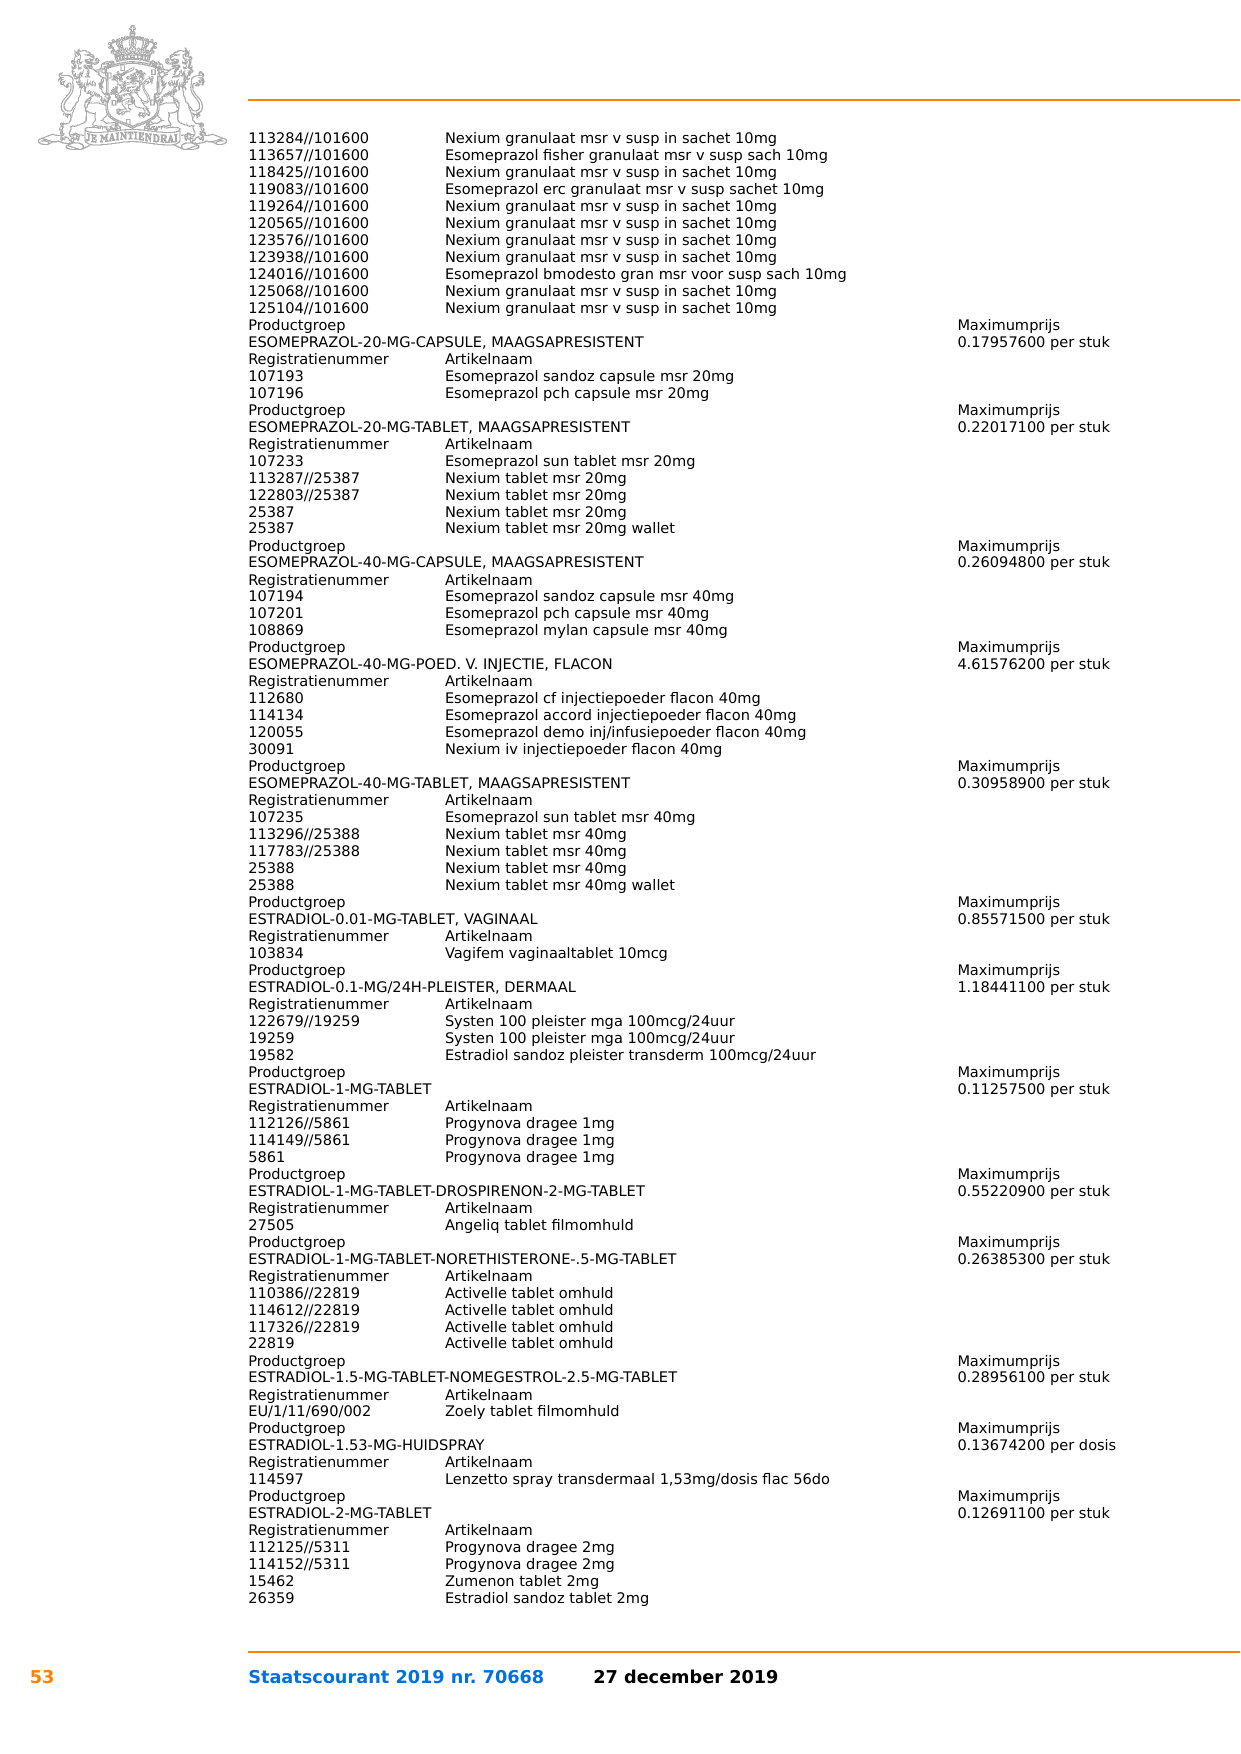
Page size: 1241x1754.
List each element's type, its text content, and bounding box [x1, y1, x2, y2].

table_cell Esomeprazol pch capsule msr 40mg [439, 605, 951, 622]
table_cell [951, 622, 1163, 639]
table_cell Artikelnaam [439, 792, 951, 809]
table_cell 108869 [248, 622, 439, 639]
table_cell [951, 605, 1163, 622]
table_cell Artikelnaam [439, 571, 951, 588]
table_cell [439, 1420, 951, 1437]
table_cell Nexium granulaat msr v susp in sachet 10mg [439, 249, 951, 266]
table_cell Nexium granulaat msr v susp in sachet 10mg [439, 164, 951, 181]
table_cell [951, 266, 1163, 283]
table_cell Registratienummer [248, 1454, 439, 1471]
table_cell 19582 [248, 1047, 439, 1064]
table_cell [951, 351, 1163, 368]
table_cell 114134 [248, 707, 439, 724]
table_cell Nexium iv injectiepoeder flacon 40mg [439, 741, 951, 758]
table_cell Artikelnaam [439, 1098, 951, 1115]
table_cell Progynova dragee 1mg [439, 1115, 951, 1132]
table_cell [951, 1319, 1163, 1335]
table_cell Registratienummer [248, 436, 439, 452]
table_cell Productgroep [248, 317, 439, 334]
table_cell [951, 843, 1163, 860]
table_cell ESTRADIOL-0.01-MG-TABLET, VAGINAAL [248, 911, 951, 928]
table_cell Esomeprazol fisher granulaat msr v susp sach 10mg [439, 147, 951, 164]
table_cell Nexium tablet msr 20mg wallet [439, 520, 951, 537]
table_cell Productgroep [248, 758, 439, 775]
table_cell ESOMEPRAZOL-40-MG-TABLET, MAAGSAPRESISTENT [248, 775, 951, 792]
table_cell Productgroep [248, 1166, 439, 1183]
table_cell Productgroep [248, 1353, 439, 1369]
table_cell Maximumprijs [951, 894, 1163, 911]
table_cell Nexium granulaat msr v susp in sachet 10mg [439, 198, 951, 215]
table_cell [951, 707, 1163, 724]
table_cell 26359 [248, 1590, 439, 1607]
table_cell Artikelnaam [439, 996, 951, 1013]
table_cell [951, 571, 1163, 588]
table_cell [439, 758, 951, 775]
table_cell Maximumprijs [951, 317, 1163, 334]
table_cell Progynova dragee 2mg [439, 1539, 951, 1556]
table_cell Nexium tablet msr 40mg wallet [439, 877, 951, 894]
table_cell Esomeprazol mylan capsule msr 40mg [439, 622, 951, 639]
table_cell Maximumprijs [951, 1166, 1163, 1183]
table_cell Nexium tablet msr 40mg [439, 843, 951, 860]
table_cell 124016//101600 [248, 266, 439, 283]
table_cell [439, 639, 951, 656]
table_cell [951, 1454, 1163, 1471]
table_cell Esomeprazol cf injectiepoeder flacon 40mg [439, 690, 951, 707]
table_cell ESTRADIOL-1-MG-TABLET-NORETHISTERONE-.5-MG-TABLET [248, 1251, 951, 1267]
table_cell Nexium granulaat msr v susp in sachet 10mg [439, 232, 951, 249]
table_cell Zoely tablet filmomhuld [439, 1403, 951, 1420]
table_cell 107194 [248, 588, 439, 605]
table_cell 0.13674200 per dosis [951, 1437, 1163, 1454]
table_cell [951, 164, 1163, 181]
table_cell Registratienummer [248, 1200, 439, 1217]
table_cell 27505 [248, 1217, 439, 1233]
table_cell 0.28956100 per stuk [951, 1369, 1163, 1386]
table_cell Nexium tablet msr 40mg [439, 860, 951, 877]
table_cell [439, 538, 951, 554]
table_cell Nexium tablet msr 20mg [439, 470, 951, 486]
table_cell [951, 809, 1163, 826]
table_cell ESOMEPRAZOL-40-MG-CAPSULE, MAAGSAPRESISTENT [248, 554, 951, 571]
table_cell [951, 1301, 1163, 1318]
table_cell Estradiol sandoz pleister transderm 100mcg/24uur [439, 1047, 951, 1064]
table_cell Activelle tablet omhuld [439, 1335, 951, 1352]
table_cell ESOMEPRAZOL-20-MG-TABLET, MAAGSAPRESISTENT [248, 419, 951, 436]
table_cell Artikelnaam [439, 1386, 951, 1403]
table_cell Artikelnaam [439, 1522, 951, 1539]
table_cell [951, 453, 1163, 469]
table_cell [951, 1030, 1163, 1047]
table_cell [951, 741, 1163, 758]
table_cell 0.12691100 per stuk [951, 1505, 1163, 1522]
table_cell ESTRADIOL-0.1-MG/24H-PLEISTER, DERMAAL [248, 979, 951, 996]
table_cell Nexium granulaat msr v susp in sachet 10mg [439, 300, 951, 317]
table_cell Maximumprijs [951, 402, 1163, 418]
table_cell [439, 962, 951, 979]
table_cell 114149//5861 [248, 1132, 439, 1149]
picture [38, 25, 227, 150]
table_cell 114612//22819 [248, 1301, 439, 1318]
table_cell [951, 1268, 1163, 1284]
table_cell 117783//25388 [248, 843, 439, 860]
table_cell Maximumprijs [951, 1420, 1163, 1437]
table_cell Registratienummer [248, 928, 439, 945]
table_cell [951, 436, 1163, 452]
table_cell [951, 1539, 1163, 1556]
table_cell Nexium granulaat msr v susp in sachet 10mg [439, 215, 951, 232]
table_cell [951, 1149, 1163, 1166]
table_cell Nexium tablet msr 40mg [439, 826, 951, 843]
table_cell Registratienummer [248, 1386, 439, 1403]
table_cell 103834 [248, 945, 439, 962]
table_cell 122803//25387 [248, 486, 439, 503]
table_cell Progynova dragee 1mg [439, 1132, 951, 1149]
table_cell Maximumprijs [951, 758, 1163, 775]
table_cell Registratienummer [248, 673, 439, 690]
table_cell Angeliq tablet filmomhuld [439, 1217, 951, 1233]
table_cell 112680 [248, 690, 439, 707]
table_cell Artikelnaam [439, 673, 951, 690]
table_cell 0.22017100 per stuk [951, 419, 1163, 436]
table_cell [951, 877, 1163, 894]
table_cell Maximumprijs [951, 1064, 1163, 1081]
table_cell Zumenon tablet 2mg [439, 1573, 951, 1590]
table_cell 120565//101600 [248, 215, 439, 232]
table_cell 25388 [248, 860, 439, 877]
table_cell [439, 1353, 951, 1369]
table_cell Activelle tablet omhuld [439, 1319, 951, 1335]
table_cell [951, 368, 1163, 384]
table_cell Esomeprazol pch capsule msr 20mg [439, 385, 951, 402]
table_cell Activelle tablet omhuld [439, 1285, 951, 1301]
table_cell Maximumprijs [951, 962, 1163, 979]
table_cell Maximumprijs [951, 1234, 1163, 1251]
table_cell 113296//25388 [248, 826, 439, 843]
table_cell Artikelnaam [439, 436, 951, 452]
table_cell 107235 [248, 809, 439, 826]
table_cell Nexium granulaat msr v susp in sachet 10mg [439, 130, 951, 147]
table_cell 5861 [248, 1149, 439, 1166]
table_cell 122679//19259 [248, 1013, 439, 1030]
table_cell 112125//5311 [248, 1539, 439, 1556]
table_cell Nexium granulaat msr v susp in sachet 10mg [439, 283, 951, 300]
table_cell Maximumprijs [951, 639, 1163, 656]
table_cell [439, 317, 951, 334]
table_cell [951, 1335, 1163, 1352]
table_cell Registratienummer [248, 1522, 439, 1539]
table_cell [951, 1573, 1163, 1590]
table_cell Progynova dragee 1mg [439, 1149, 951, 1166]
table_cell EU/1/11/690/002 [248, 1403, 439, 1420]
table_cell [951, 470, 1163, 486]
table_cell [951, 283, 1163, 300]
table_cell 114597 [248, 1471, 439, 1488]
table_cell ESOMEPRAZOL-40-MG-POED. V. INJECTIE, FLACON [248, 656, 951, 673]
table_cell Esomeprazol sun tablet msr 20mg [439, 453, 951, 469]
table_cell 107196 [248, 385, 439, 402]
table_cell 0.26094800 per stuk [951, 554, 1163, 571]
table_cell Productgroep [248, 1064, 439, 1081]
table_cell [951, 1285, 1163, 1301]
table_cell 113287//25387 [248, 470, 439, 486]
table_cell [951, 486, 1163, 503]
table_cell 113284//101600 [248, 130, 439, 147]
table_cell [951, 1132, 1163, 1149]
table_cell 125104//101600 [248, 300, 439, 317]
table_cell Productgroep [248, 639, 439, 656]
table_cell [951, 673, 1163, 690]
table_cell 114152//5311 [248, 1556, 439, 1573]
table_cell [951, 996, 1163, 1013]
table_cell Artikelnaam [439, 1268, 951, 1284]
table_cell [951, 1013, 1163, 1030]
table_cell [951, 147, 1163, 164]
table_cell Registratienummer [248, 571, 439, 588]
table_cell 1.18441100 per stuk [951, 979, 1163, 996]
table_cell Progynova dragee 2mg [439, 1556, 951, 1573]
table_cell ESTRADIOL-2-MG-TABLET [248, 1505, 951, 1522]
table_cell Nexium tablet msr 20mg [439, 504, 951, 520]
table_cell [951, 928, 1163, 945]
table_cell [951, 1386, 1163, 1403]
table_cell [951, 300, 1163, 317]
table_cell [951, 1047, 1163, 1064]
table_cell ESOMEPRAZOL-20-MG-CAPSULE, MAAGSAPRESISTENT [248, 334, 951, 351]
table_cell [439, 894, 951, 911]
table_cell 118425//101600 [248, 164, 439, 181]
table_cell [951, 1115, 1163, 1132]
table_cell [951, 1217, 1163, 1233]
table_cell 0.11257500 per stuk [951, 1081, 1163, 1098]
table_cell [951, 1556, 1163, 1573]
table_cell [951, 181, 1163, 198]
table_cell 123576//101600 [248, 232, 439, 249]
table_cell [951, 249, 1163, 266]
table_cell [951, 1522, 1163, 1539]
table_cell Productgroep [248, 538, 439, 554]
table_cell [951, 860, 1163, 877]
table_cell Productgroep [248, 402, 439, 418]
table_cell [951, 1590, 1163, 1607]
table_cell 0.26385300 per stuk [951, 1251, 1163, 1267]
table_cell 0.55220900 per stuk [951, 1183, 1163, 1199]
table_cell Estradiol sandoz tablet 2mg [439, 1590, 951, 1607]
table_cell 112126//5861 [248, 1115, 439, 1132]
table_cell [951, 198, 1163, 215]
table_cell 30091 [248, 741, 439, 758]
table_cell Productgroep [248, 962, 439, 979]
table_cell Registratienummer [248, 351, 439, 368]
table_cell [951, 724, 1163, 741]
table_cell [439, 1166, 951, 1183]
table_cell Esomeprazol demo inj/infusiepoeder flacon 40mg [439, 724, 951, 741]
table_cell Maximumprijs [951, 538, 1163, 554]
table_cell [439, 402, 951, 418]
table_cell [951, 1098, 1163, 1115]
table_cell 15462 [248, 1573, 439, 1590]
table_cell 107233 [248, 453, 439, 469]
table_cell Artikelnaam [439, 1454, 951, 1471]
table_cell 25388 [248, 877, 439, 894]
table_cell Systen 100 pleister mga 100mcg/24uur [439, 1030, 951, 1047]
table_cell 120055 [248, 724, 439, 741]
table_cell Activelle tablet omhuld [439, 1301, 951, 1318]
table_cell Esomeprazol sandoz capsule msr 20mg [439, 368, 951, 384]
table_cell 0.85571500 per stuk [951, 911, 1163, 928]
table_cell Registratienummer [248, 996, 439, 1013]
table_cell Vagifem vaginaaltablet 10mcg [439, 945, 951, 962]
table_cell 119083//101600 [248, 181, 439, 198]
table_cell [951, 1200, 1163, 1217]
table_cell [951, 690, 1163, 707]
table_cell Registratienummer [248, 1268, 439, 1284]
table_cell 113657//101600 [248, 147, 439, 164]
table_cell [439, 1234, 951, 1251]
table_cell ESTRADIOL-1.5-MG-TABLET-NOMEGESTROL-2.5-MG-TABLET [248, 1369, 951, 1386]
table_cell Artikelnaam [439, 1200, 951, 1217]
table_cell Productgroep [248, 894, 439, 911]
table_cell [951, 826, 1163, 843]
table_cell [951, 1403, 1163, 1420]
table_cell Maximumprijs [951, 1488, 1163, 1505]
table_cell 25387 [248, 520, 439, 537]
table_cell 19259 [248, 1030, 439, 1047]
table_cell 25387 [248, 504, 439, 520]
table_cell 0.30958900 per stuk [951, 775, 1163, 792]
table_cell [951, 232, 1163, 249]
table_cell Artikelnaam [439, 928, 951, 945]
table_cell Esomeprazol sandoz capsule msr 40mg [439, 588, 951, 605]
table_cell 22819 [248, 1335, 439, 1352]
table_cell [951, 215, 1163, 232]
table_cell Esomeprazol sun tablet msr 40mg [439, 809, 951, 826]
table_cell 110386//22819 [248, 1285, 439, 1301]
table_cell 117326//22819 [248, 1319, 439, 1335]
table_cell 107193 [248, 368, 439, 384]
table_cell 0.17957600 per stuk [951, 334, 1163, 351]
table_cell Esomeprazol bmodesto gran msr voor susp sach 10mg [439, 266, 951, 283]
table_cell [951, 1471, 1163, 1488]
table_cell ESTRADIOL-1.53-MG-HUIDSPRAY [248, 1437, 951, 1454]
table_cell [439, 1488, 951, 1505]
table_cell Registratienummer [248, 1098, 439, 1115]
table_cell Esomeprazol accord injectiepoeder flacon 40mg [439, 707, 951, 724]
table_cell [951, 792, 1163, 809]
table_cell Maximumprijs [951, 1353, 1163, 1369]
table_cell [951, 130, 1163, 147]
table_cell [951, 945, 1163, 962]
table_cell [951, 520, 1163, 537]
table_cell Productgroep [248, 1234, 439, 1251]
table_cell Esomeprazol erc granulaat msr v susp sachet 10mg [439, 181, 951, 198]
table_cell Systen 100 pleister mga 100mcg/24uur [439, 1013, 951, 1030]
table_cell 119264//101600 [248, 198, 439, 215]
table_cell 107201 [248, 605, 439, 622]
table_cell Registratienummer [248, 792, 439, 809]
table_cell ESTRADIOL-1-MG-TABLET [248, 1081, 951, 1098]
table_cell 4.61576200 per stuk [951, 656, 1163, 673]
table_cell [439, 1064, 951, 1081]
table_cell 123938//101600 [248, 249, 439, 266]
table_cell [951, 588, 1163, 605]
table_cell Productgroep [248, 1420, 439, 1437]
table_cell ESTRADIOL-1-MG-TABLET-DROSPIRENON-2-MG-TABLET [248, 1183, 951, 1199]
table_cell Nexium tablet msr 20mg [439, 486, 951, 503]
table_cell Lenzetto spray transdermaal 1,53mg/dosis flac 56do [439, 1471, 951, 1488]
table_cell 125068//101600 [248, 283, 439, 300]
table_cell [951, 504, 1163, 520]
table_cell Productgroep [248, 1488, 439, 1505]
table_cell [951, 385, 1163, 402]
table_cell Artikelnaam [439, 351, 951, 368]
